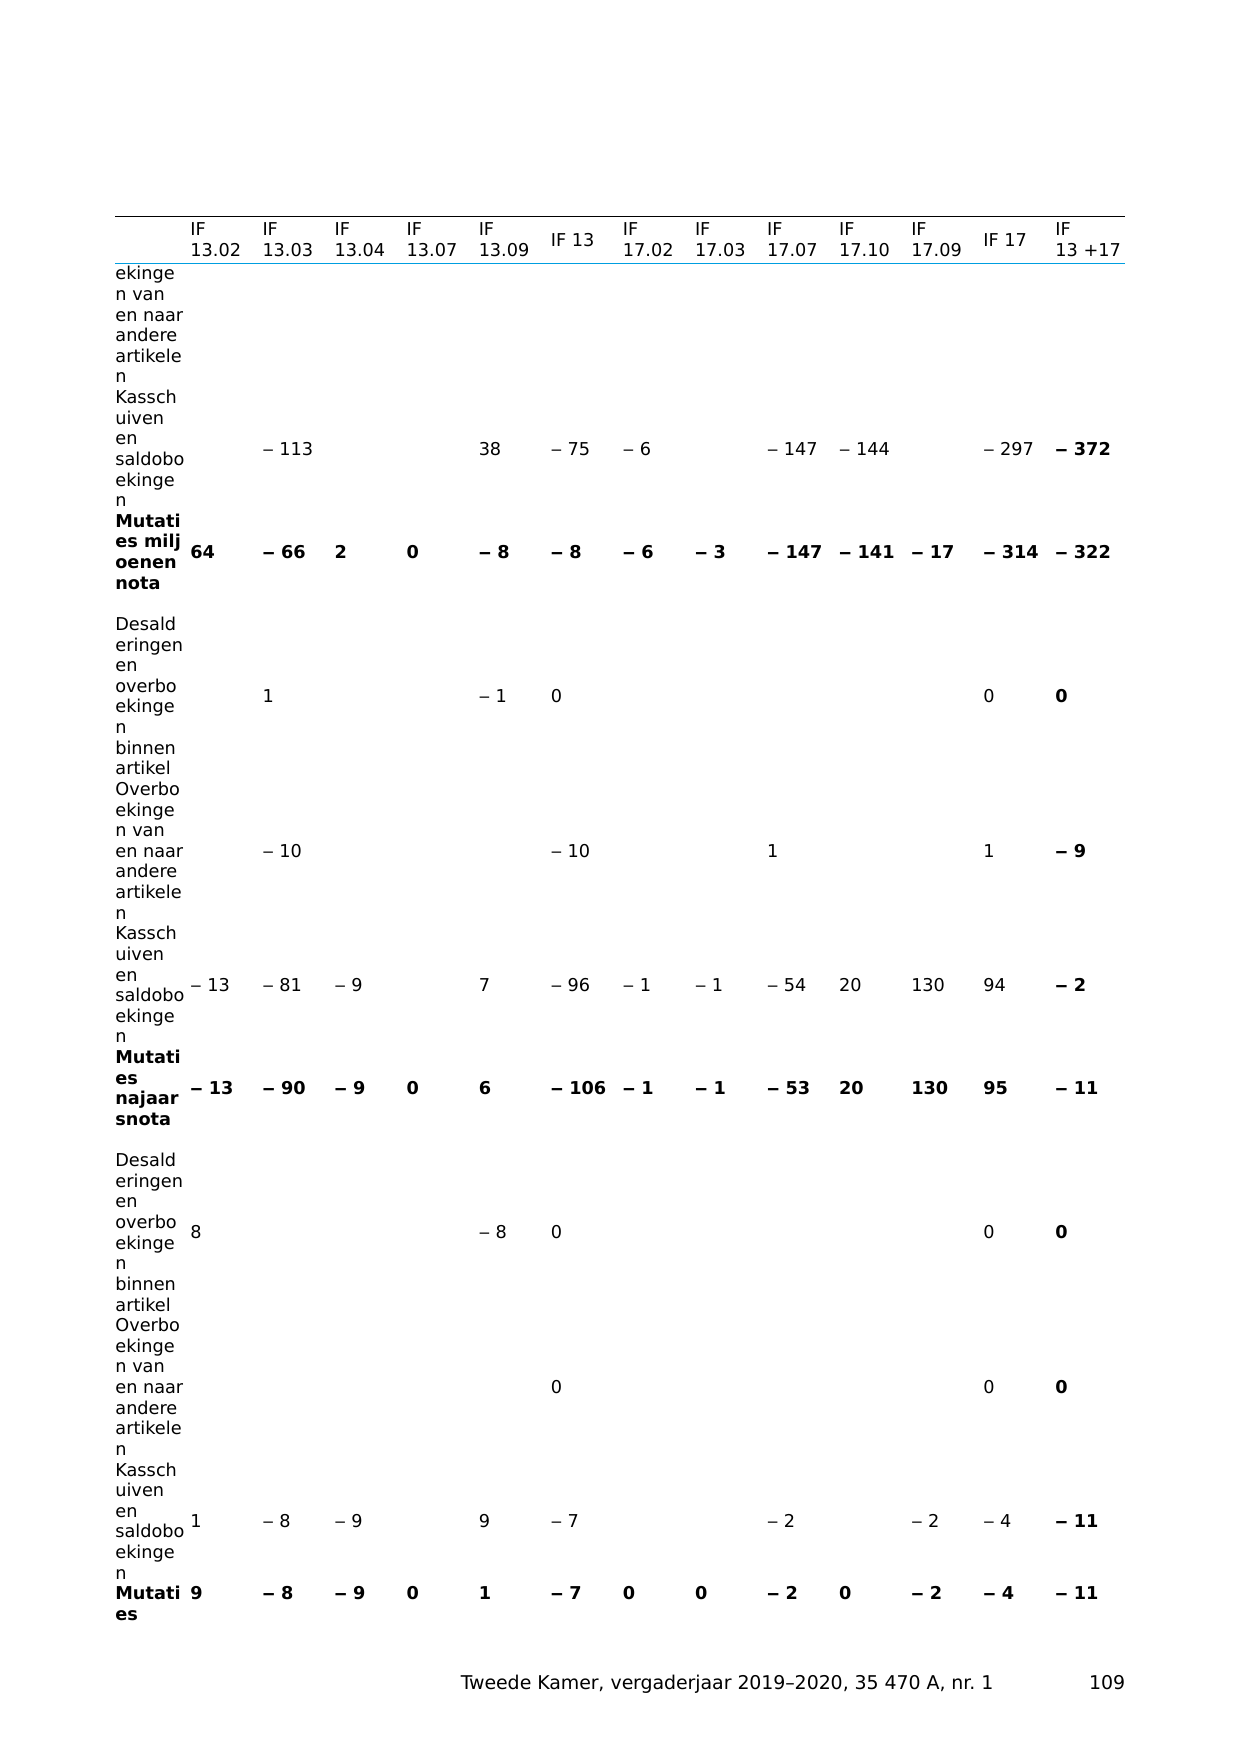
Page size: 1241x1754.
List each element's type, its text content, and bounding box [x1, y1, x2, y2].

table_cell [404, 387, 476, 511]
table_cell [115, 593, 187, 614]
table_cell [836, 1150, 908, 1315]
table_cell ‒ 1 [692, 1047, 764, 1129]
table_cell [476, 1315, 548, 1459]
table_cell 7 [476, 923, 548, 1047]
table_cell [187, 593, 259, 614]
table_cell [908, 264, 980, 387]
table_cell [331, 1150, 403, 1315]
table_cell ‒ 75 [548, 387, 620, 511]
table_cell [692, 387, 764, 511]
table_cell ‒ 141 [836, 511, 908, 593]
table_cell IF 13.09 [476, 217, 548, 263]
table_cell [187, 387, 259, 511]
table_cell [764, 1315, 836, 1459]
table_cell Desalderingen en overboekingen binnen artikel [115, 1150, 187, 1315]
table_cell 0 [1052, 1150, 1125, 1315]
table_cell [259, 264, 331, 387]
table_cell Overboekingen van en naar andere artikelen [115, 779, 187, 923]
table_cell 0 [404, 1047, 476, 1129]
table_cell [692, 1315, 764, 1459]
table_cell [331, 387, 403, 511]
table_cell ‒ 6 [620, 387, 692, 511]
table_cell ‒ 7 [548, 1460, 620, 1583]
table_cell [404, 1150, 476, 1315]
table_cell [404, 779, 476, 923]
table_cell [404, 593, 476, 614]
table_cell 0 [980, 614, 1052, 779]
table_cell 0 [1052, 614, 1125, 779]
table_cell 0 [1052, 1315, 1125, 1459]
table_cell ‒ 9 [331, 1583, 403, 1624]
table_cell ‒ 9 [331, 1460, 403, 1583]
table_cell ‒ 9 [331, 923, 403, 1047]
table_cell ‒ 1 [692, 923, 764, 1047]
table_cell [331, 1130, 403, 1150]
table_cell ‒ 17 [908, 511, 980, 593]
table_cell ‒ 4 [980, 1460, 1052, 1583]
table_cell 0 [980, 1315, 1052, 1459]
table_cell IF 17 [980, 217, 1052, 263]
table_cell [404, 1130, 476, 1150]
table_cell [692, 1460, 764, 1583]
table_cell ‒ 6 [620, 511, 692, 593]
table_cell [908, 1315, 980, 1459]
table_cell ‒ 66 [259, 511, 331, 593]
table_cell 0 [548, 614, 620, 779]
table_cell Kasschuiven en saldoboekingen [115, 387, 187, 511]
table_cell [692, 779, 764, 923]
table_cell ‒ 2 [764, 1460, 836, 1583]
table_cell ‒ 81 [259, 923, 331, 1047]
table_cell [187, 1315, 259, 1459]
table_cell [476, 1130, 548, 1150]
table_cell [980, 264, 1052, 387]
table_cell [692, 1150, 764, 1315]
table_cell 9 [476, 1460, 548, 1583]
table_cell ‒ 8 [476, 1150, 548, 1315]
table_cell [404, 923, 476, 1047]
table_cell [187, 614, 259, 779]
table_cell [187, 779, 259, 923]
table_cell [908, 387, 980, 511]
table_cell ‒ 297 [980, 387, 1052, 511]
table_cell [692, 593, 764, 614]
table_cell [548, 1130, 620, 1150]
table_cell IF 13.07 [404, 217, 476, 263]
table_cell 0 [548, 1150, 620, 1315]
table_cell ‒ 8 [476, 511, 548, 593]
table_cell ‒ 8 [259, 1460, 331, 1583]
table_cell [1052, 1130, 1125, 1150]
table_cell ‒ 372 [1052, 387, 1125, 511]
table_cell [620, 593, 692, 614]
table_cell [692, 1130, 764, 1150]
table_cell IF 17.07 [764, 217, 836, 263]
table_cell [620, 614, 692, 779]
table_cell ‒ 13 [187, 1047, 259, 1129]
table_cell [836, 593, 908, 614]
table_cell [331, 264, 403, 387]
table_cell [331, 593, 403, 614]
table_cell [908, 1130, 980, 1150]
table_cell ‒ 8 [259, 1583, 331, 1624]
table_cell [620, 1460, 692, 1583]
table_cell Mutaties [115, 1583, 187, 1624]
table_cell [476, 779, 548, 923]
table_cell 0 [980, 1150, 1052, 1315]
table_cell 8 [187, 1150, 259, 1315]
table_cell 94 [980, 923, 1052, 1047]
table_cell [980, 1130, 1052, 1150]
table_cell [548, 264, 620, 387]
table_cell ‒ 2 [908, 1583, 980, 1624]
table_cell [476, 593, 548, 614]
table_cell ‒ 53 [764, 1047, 836, 1129]
table_cell IF 17.09 [908, 217, 980, 263]
table_cell IF 17.02 [620, 217, 692, 263]
table_cell 130 [908, 1047, 980, 1129]
table_cell IF 13 +17 [1052, 217, 1125, 263]
table_cell ‒ 144 [836, 387, 908, 511]
table_cell [836, 264, 908, 387]
table_cell ‒ 9 [1052, 779, 1125, 923]
table_cell ‒ 11 [1052, 1583, 1125, 1624]
table_cell IF 13.03 [259, 217, 331, 263]
table_cell 0 [548, 1315, 620, 1459]
table_cell ‒ 1 [476, 614, 548, 779]
table_cell [764, 614, 836, 779]
table_cell IF 13.02 [187, 217, 259, 263]
table_cell [259, 1130, 331, 1150]
table_cell ‒ 11 [1052, 1460, 1125, 1583]
table_header Specificatie per begrotingsnota (bedragen x € 1 miljoen) [115, 191, 1125, 216]
table_cell [620, 1315, 692, 1459]
table_cell 1 [187, 1460, 259, 1583]
table_cell ‒ 2 [764, 1583, 836, 1624]
table_cell [259, 1150, 331, 1315]
table_cell Overboekingen van en naar andere artikelen [115, 1315, 187, 1459]
table_cell 9 [187, 1583, 259, 1624]
table_cell 2 [331, 511, 403, 593]
table_cell [404, 614, 476, 779]
table_cell [404, 1460, 476, 1583]
table_cell IF 17.03 [692, 217, 764, 263]
table_cell [331, 614, 403, 779]
table_cell 0 [404, 511, 476, 593]
table_cell [548, 593, 620, 614]
table_cell [115, 1130, 187, 1150]
table_cell [620, 1130, 692, 1150]
table_cell [764, 1150, 836, 1315]
table_cell IF 17.10 [836, 217, 908, 263]
table_cell 0 [404, 1583, 476, 1624]
table_cell 1 [980, 779, 1052, 923]
table_cell 130 [908, 923, 980, 1047]
table_cell ‒ 96 [548, 923, 620, 1047]
table_cell ‒ 3 [692, 511, 764, 593]
table_cell 0 [836, 1583, 908, 1624]
table_cell [836, 1460, 908, 1583]
table_cell [836, 1130, 908, 1150]
table_cell ‒ 90 [259, 1047, 331, 1129]
table_cell [331, 1315, 403, 1459]
table_cell [1052, 593, 1125, 614]
table_cell ‒ 147 [764, 387, 836, 511]
table_cell [331, 779, 403, 923]
table_cell [692, 614, 764, 779]
table_cell 6 [476, 1047, 548, 1129]
table_cell ekingen van en naar andere artikelen [115, 264, 187, 387]
table_cell Kasschuiven en saldoboekingen [115, 923, 187, 1047]
table_cell 64 [187, 511, 259, 593]
table_cell [764, 593, 836, 614]
table_cell [764, 1130, 836, 1150]
table_cell ‒ 2 [1052, 923, 1125, 1047]
table_cell ‒ 4 [980, 1583, 1052, 1624]
table_cell [908, 593, 980, 614]
table_cell [836, 614, 908, 779]
table_cell ‒ 10 [259, 779, 331, 923]
table_cell ‒ 106 [548, 1047, 620, 1129]
table_cell [476, 264, 548, 387]
table_cell [908, 779, 980, 923]
table_cell IF 13.04 [331, 217, 403, 263]
table_cell Kasschuiven en saldoboekingen [115, 1460, 187, 1583]
table_cell [620, 264, 692, 387]
table_cell ‒ 2 [908, 1460, 980, 1583]
table_cell ‒ 54 [764, 923, 836, 1047]
table_cell [980, 593, 1052, 614]
table_cell [764, 264, 836, 387]
table_cell [692, 264, 764, 387]
table_cell ‒ 322 [1052, 511, 1125, 593]
table_cell ‒ 1 [620, 1047, 692, 1129]
table_cell [259, 1315, 331, 1459]
table_cell ‒ 113 [259, 387, 331, 511]
table_cell ‒ 1 [620, 923, 692, 1047]
table_cell ‒ 13 [187, 923, 259, 1047]
table_cell [1052, 264, 1125, 387]
table_cell [836, 1315, 908, 1459]
table_cell [836, 779, 908, 923]
table_cell ‒ 10 [548, 779, 620, 923]
table_cell Mutaties najaarsnota [115, 1047, 187, 1129]
table_cell Desalderingen en overboekingen binnen artikel [115, 614, 187, 779]
table_cell [908, 614, 980, 779]
table_cell [115, 217, 187, 263]
table_cell 1 [259, 614, 331, 779]
table_cell [908, 1150, 980, 1315]
table_cell [620, 1150, 692, 1315]
table_cell 38 [476, 387, 548, 511]
table_cell ‒ 8 [548, 511, 620, 593]
table_cell ‒ 7 [548, 1583, 620, 1624]
table_cell 20 [836, 923, 908, 1047]
table_cell Mutaties miljoenennota [115, 511, 187, 593]
table_cell ‒ 11 [1052, 1047, 1125, 1129]
table_cell [620, 779, 692, 923]
table_cell [404, 1315, 476, 1459]
table_cell [259, 593, 331, 614]
table_cell 1 [476, 1583, 548, 1624]
table_cell 20 [836, 1047, 908, 1129]
table_cell [404, 264, 476, 387]
table_cell ‒ 314 [980, 511, 1052, 593]
table_cell 95 [980, 1047, 1052, 1129]
table_cell [187, 1130, 259, 1150]
table_cell ‒ 9 [331, 1047, 403, 1129]
table_cell 0 [692, 1583, 764, 1624]
table_cell [187, 264, 259, 387]
table_cell 1 [764, 779, 836, 923]
table_cell ‒ 147 [764, 511, 836, 593]
table_cell 0 [620, 1583, 692, 1624]
table_cell IF 13 [548, 217, 620, 263]
